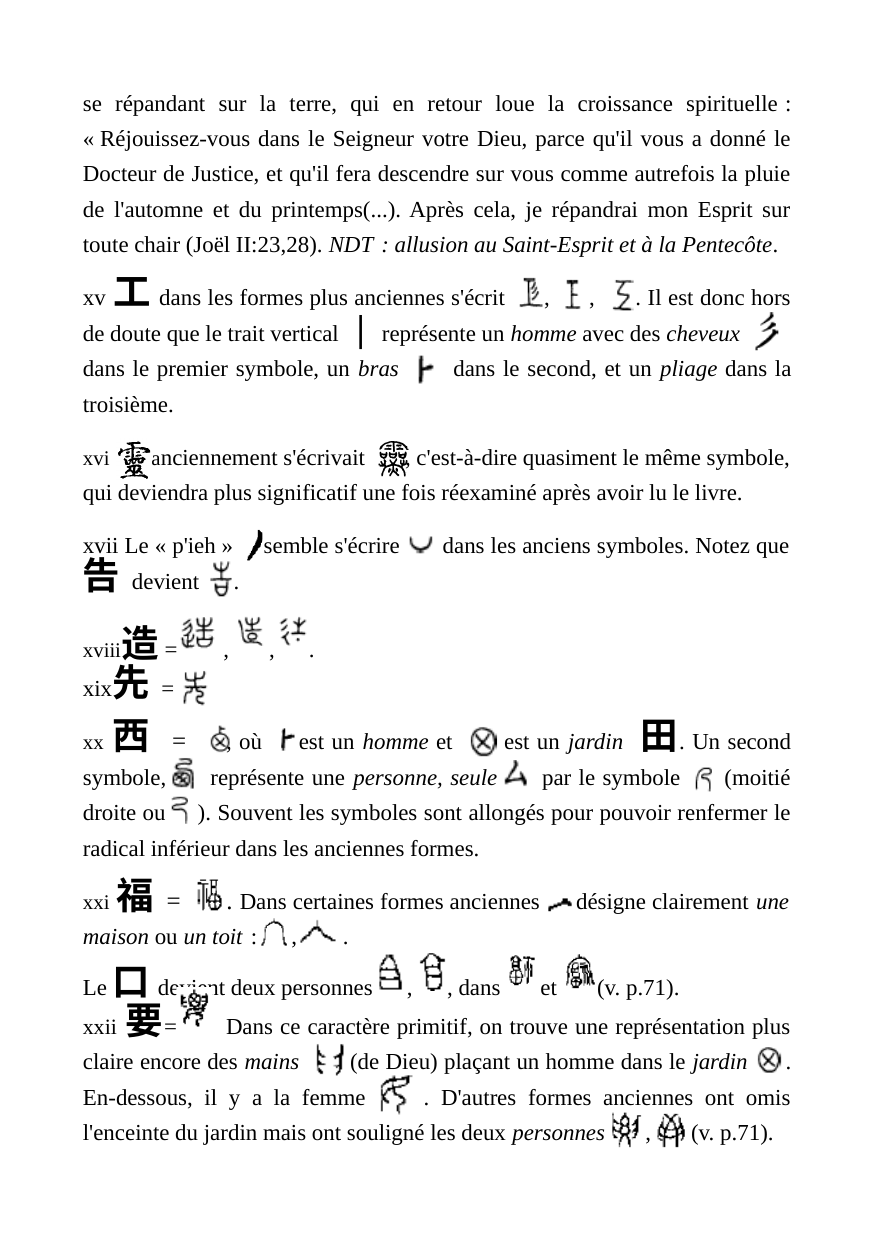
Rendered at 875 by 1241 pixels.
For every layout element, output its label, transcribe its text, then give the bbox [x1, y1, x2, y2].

text 造 = , , . [83, 614, 791, 668]
picture [207, 718, 235, 760]
picture [559, 271, 591, 313]
picture [655, 1113, 694, 1149]
picture [307, 1041, 350, 1083]
picture [232, 616, 316, 646]
picture [416, 953, 448, 991]
picture [116, 438, 151, 480]
text dans le premier symbole, un bras dans le second, et un pliage dans la troisième. [83, 348, 791, 419]
text 先 = [83, 668, 791, 704]
picture [516, 269, 548, 311]
text 福 = . Dans certaines formes anciennes désigne clairement une maison ou un toit : , . [83, 881, 791, 952]
picture [542, 882, 577, 924]
picture [692, 760, 720, 802]
picture [258, 914, 288, 950]
picture [243, 525, 263, 561]
picture [168, 756, 202, 832]
text anciennement s'écrivait , c'est-à-dire quasiment le même symbole, qui deviendra plus significatif une fois réexaminé après avoir lu le livre. [83, 437, 791, 508]
picture [205, 560, 236, 598]
picture [193, 877, 230, 919]
picture [607, 1109, 645, 1151]
picture [296, 915, 339, 951]
picture [502, 760, 529, 794]
picture [413, 353, 439, 385]
picture [407, 532, 437, 560]
text Le 口devient deux personnes , , dans et (v. p.71). [83, 952, 791, 1006]
picture [564, 954, 596, 990]
text 工dans les formes plus anciennes s'écrit , , . Il est donc hors de doute que le trait vertical | représente un homme avec des cheveux [83, 277, 791, 348]
picture [276, 718, 304, 760]
text Le « p'ieh » semble s'écrire dans les anciens symboles. Notez que 告 devient . [83, 525, 791, 596]
text 西 = , où est un homme et est un jardin 田. Un second symbole, représente une personne, seule par le symbole (moitié droite ou ). Souvent les symboles sont allongés pour pouvoir renfermer le radical inférieur dans les anciennes formes. [83, 721, 791, 863]
picture [372, 1071, 419, 1118]
picture [176, 987, 213, 1029]
picture [375, 437, 410, 480]
picture [375, 954, 410, 991]
picture [470, 725, 498, 759]
picture [176, 670, 218, 706]
picture [752, 312, 782, 354]
picture [505, 954, 537, 986]
text 要= Dans ce caractère primitif, on trouve une représentation plus claire encore des mains (de Dieu) plaçant un homme dans le jardin . En-dessous, il y a la femme . D'autres formes anciennes ont omis l'enceinte du jardin mais ont souligné les deux personnes , (v. p.71). [83, 1006, 791, 1147]
picture [754, 1046, 784, 1076]
picture [606, 279, 638, 313]
text se répandant sur la terre, qui en retour loue la croissance spirituelle : « Réjouissez-vous dans le Seigneur votre Dieu, parce qu'il vous a donné le Docteur de Justice, et qu'il fera descendre sur vous comme autrefois la pluie de l'automne et du printemps(...). Après cela, je répandrai mon Esprit sur toute chair (Joël II:23,28). NDT : allusion au Saint-Esprit et à la Pentecôte. [83, 83, 791, 260]
picture [178, 616, 217, 649]
